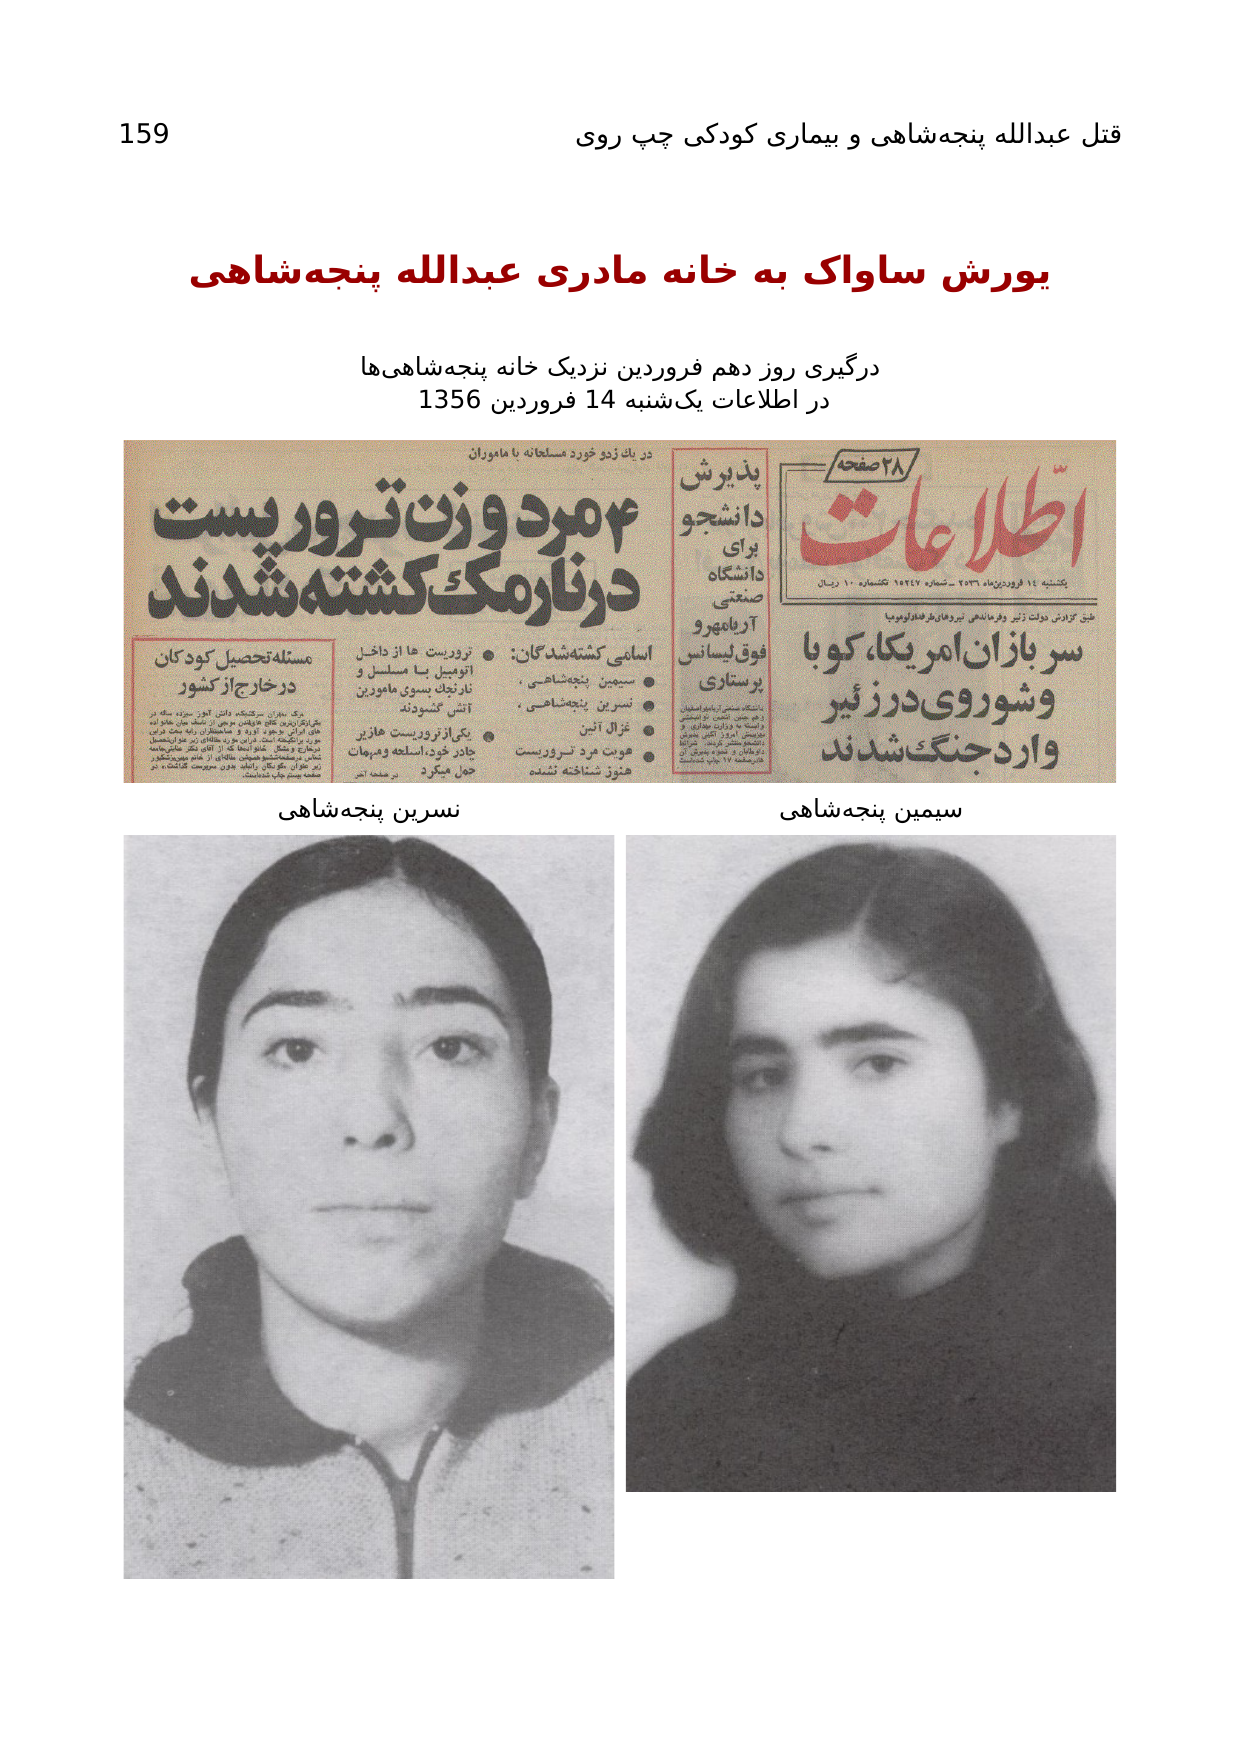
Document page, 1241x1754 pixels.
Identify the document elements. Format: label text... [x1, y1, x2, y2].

table_cell [620, 829, 1122, 1585]
table_cell [118, 829, 620, 1585]
picture [625, 835, 1117, 1492]
table_cell سیمین پنجه‌شاهی [620, 789, 1122, 829]
picture [123, 835, 615, 1579]
picture [123, 440, 1117, 783]
table_header درگیری روز دهم فروردین نزدیک خانه پنجه‌شاهی‌ها در اطلاعات یک‌شنبه 14 فروردین 1356 [118, 346, 1122, 435]
subtitle یورش ساواک به خانه مادری عبدالله پنجه‌شاهی [118, 205, 1122, 292]
table_cell [118, 435, 1122, 789]
table_cell نسرین پنجه‌شاهی [118, 789, 620, 829]
